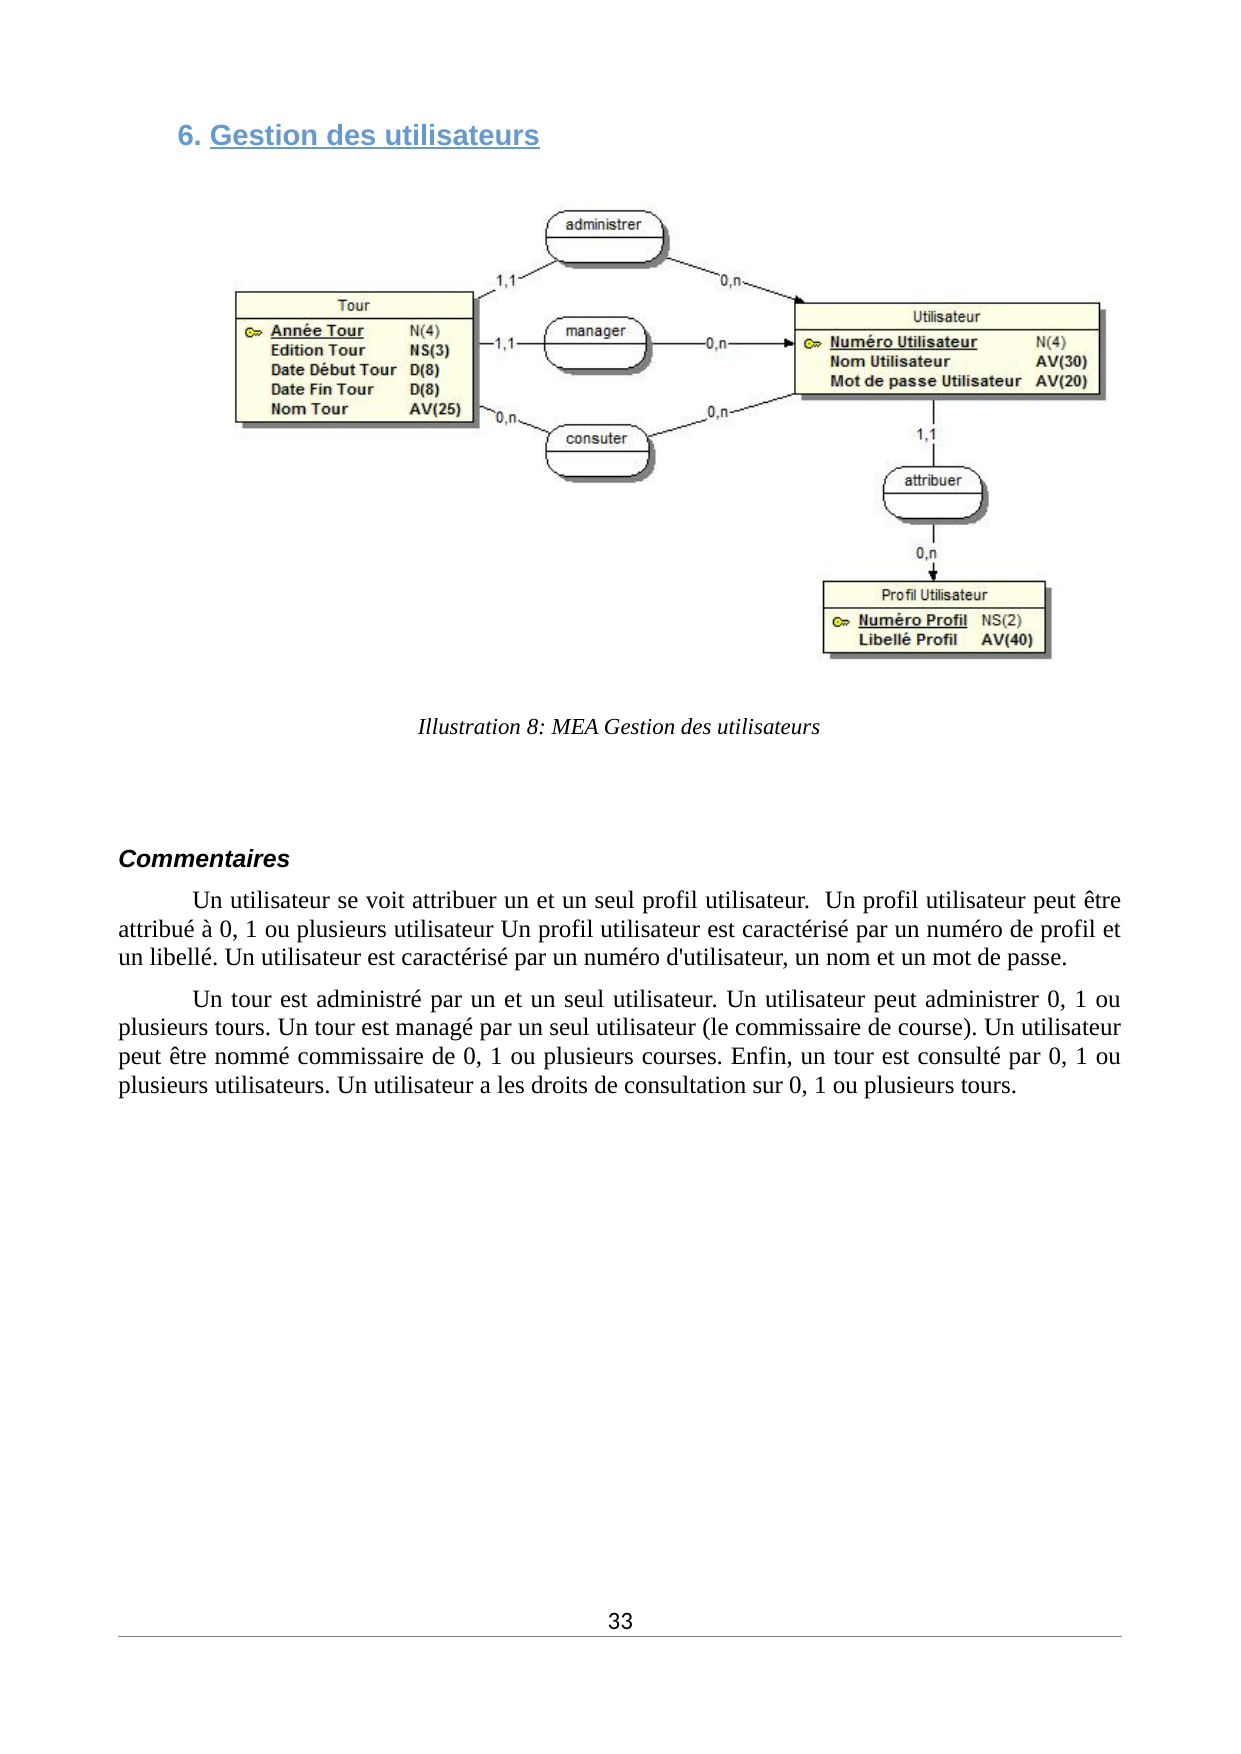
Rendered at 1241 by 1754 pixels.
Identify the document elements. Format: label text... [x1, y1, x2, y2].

picture [131, 181, 1109, 662]
text Un utilisateur se voit attribuer un et un seul profil utilisateur. Un profil utilisateur peut être attribué à 0, 1 ou plusieurs utilisateur Un profil utilisateur est caractérisé par un numéro de profil et un libellé. Un utilisateur est caractérisé par un numéro d'utilisateur, un nom et un mot de passe. [118, 885, 1122, 971]
subtitle [94, 182, 1146, 713]
text Un tour est administré par un et un seul utilisateur. Un utilisateur peut administrer 0, 1 ou plusieurs tours. Un tour est managé par un seul utilisateur (le commissaire de course). Un utilisateur peut être nommé commissaire de 0, 1 ou plusieurs courses. Enfin, un tour est consulté par 0, 1 ou plusieurs utilisateurs. Un utilisateur a les droits de consultation sur 0, 1 ou plusieurs tours. [118, 984, 1122, 1099]
text Illustration 8: MEA Gestion des utilisateurs [94, 713, 1146, 739]
subtitle Gestion des utilisateurs [177, 118, 1122, 152]
subtitle Commentaires [94, 739, 1146, 872]
